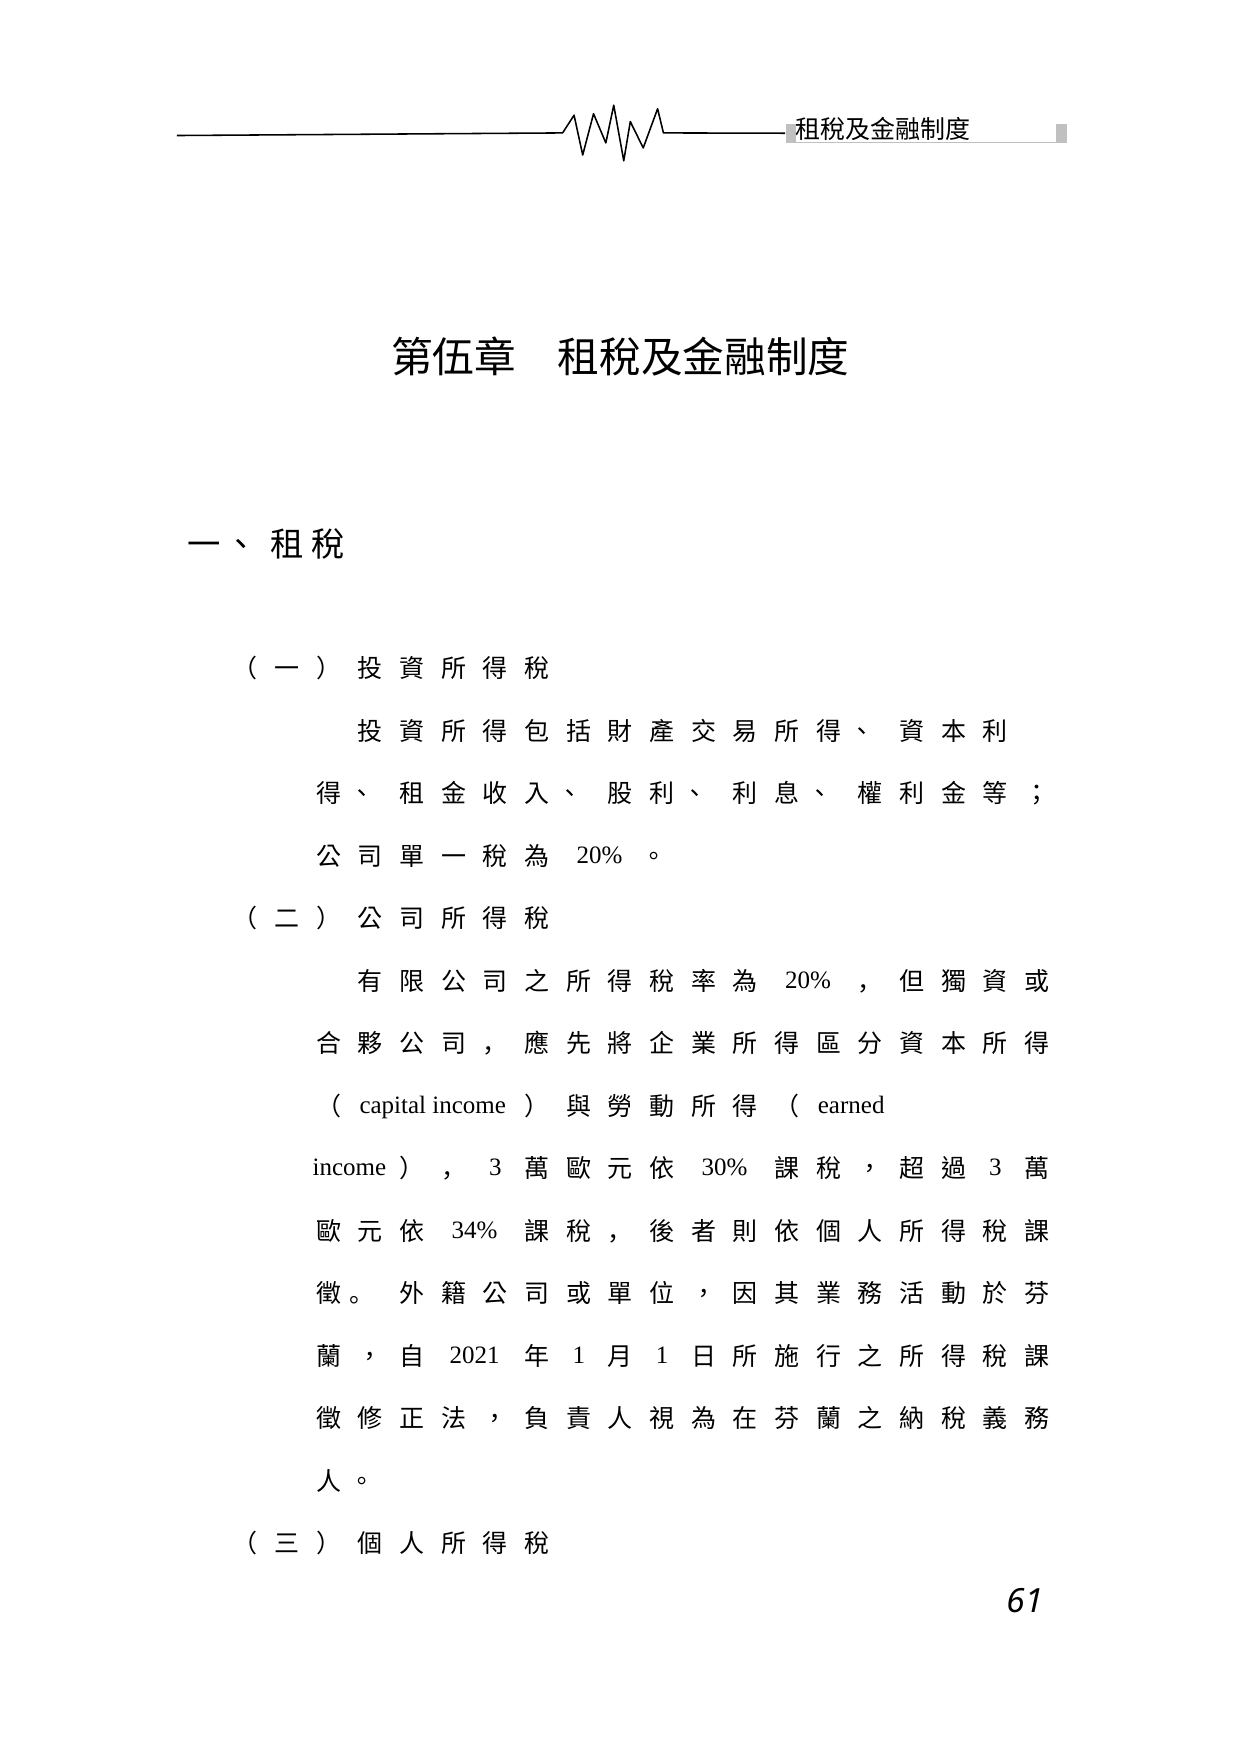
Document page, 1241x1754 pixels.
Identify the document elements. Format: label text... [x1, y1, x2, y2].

text （一）投資所得稅 [207, 625, 1058, 688]
text （三）個人所得稅 [207, 1500, 1058, 1563]
text 投資所得包括財產交易所得、資本利得、租金收入、股利、利息、權利金等；公司單一稅為20%。 [281, 688, 1058, 875]
text 有限公司之所得稅率為20%，但獨資或合夥公司，應先將企業所得區分資本所得（capital income）與勞動所得（earned income），3萬歐元依30%課稅，超過3萬歐元依34%課稅，後者則依個人所得稅課徵。外籍公司或單位，因其業務活動於芬蘭，自2021年1月1日所施行之所得稅課徵修正法，負責人視為在芬蘭之納稅義務人。 [281, 938, 1058, 1500]
text 一、租稅 [183, 500, 1058, 563]
text （二）公司所得稅 [207, 875, 1058, 938]
text 第伍章 租稅及金融制度 [183, 313, 1058, 375]
